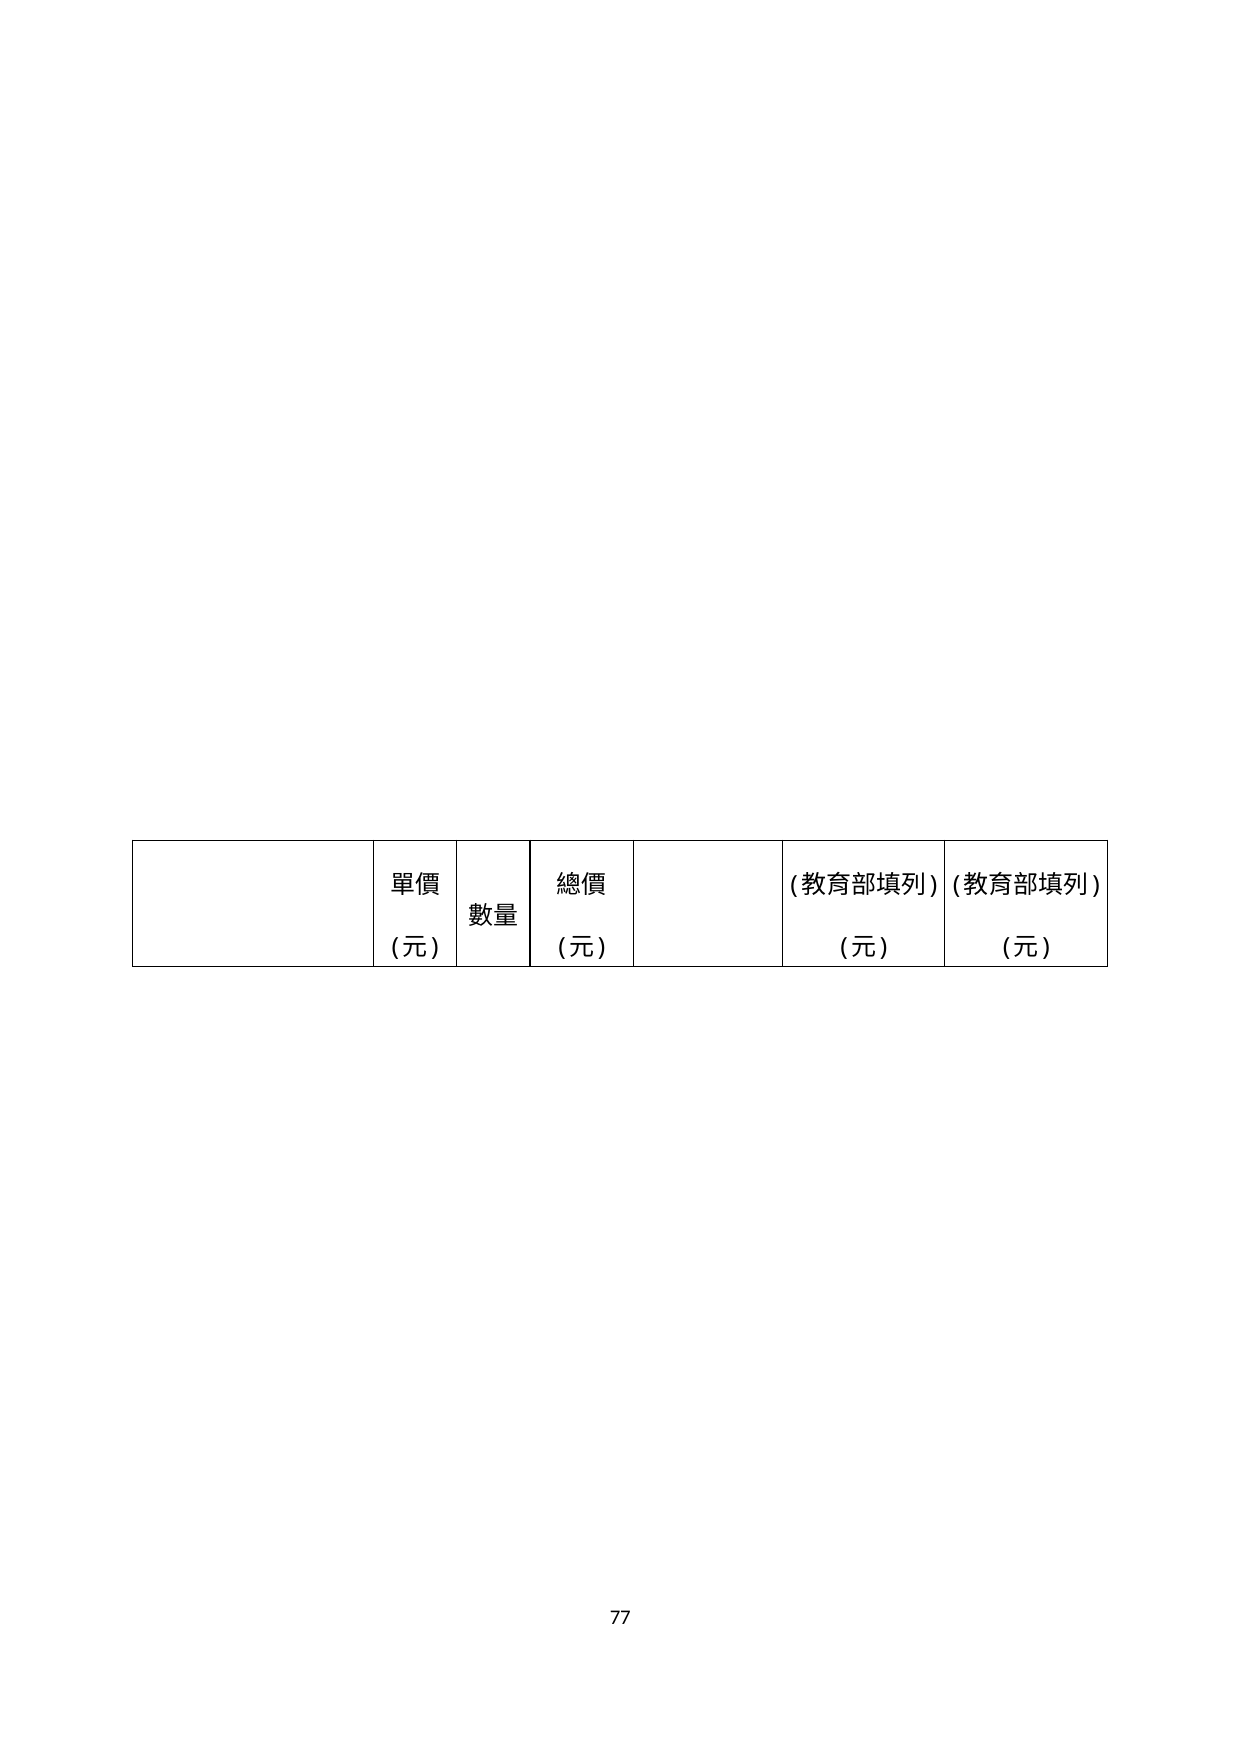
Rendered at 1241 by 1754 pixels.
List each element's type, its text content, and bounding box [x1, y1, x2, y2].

table_cell [634, 841, 782, 966]
table_cell 單價(元) [374, 841, 456, 966]
table_cell (教育部填列) (元) [945, 841, 1107, 966]
table_cell [201, 841, 373, 966]
table_cell (教育部填列) (元) [783, 841, 944, 966]
table_cell [133, 841, 201, 966]
table_cell 總價(元) [531, 841, 633, 966]
table_cell 數量 [457, 841, 529, 966]
